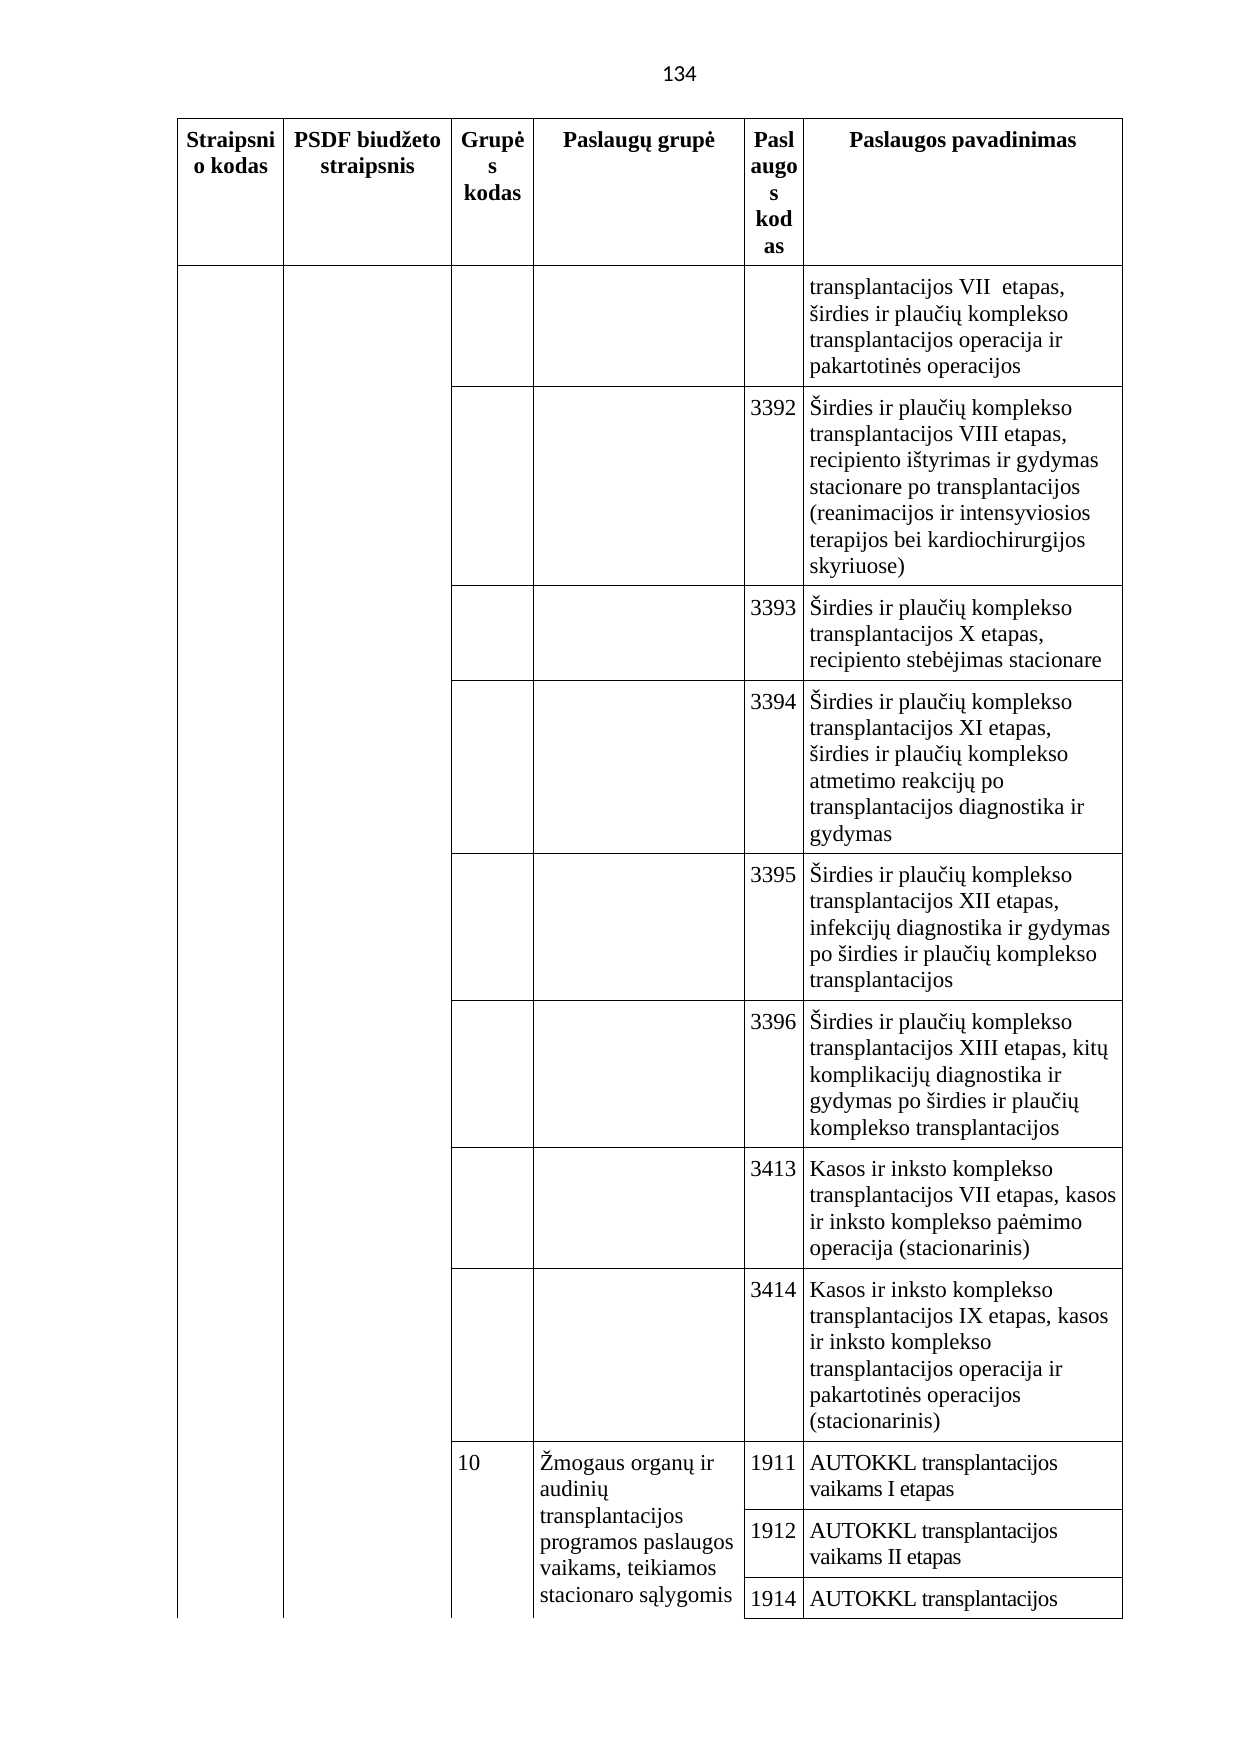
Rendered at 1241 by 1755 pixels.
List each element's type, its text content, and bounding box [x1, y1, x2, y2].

table_cell 1912 [745, 1510, 803, 1577]
table_cell 3396 [745, 1001, 803, 1147]
table_cell 3393 [745, 586, 803, 680]
table_cell Širdies ir plaučių komplekso transplantacijos XII etapas, infekcijų diagnostika ir gydymas po širdies ir plaučių komplekso transplantacijos [804, 854, 1122, 1000]
table_cell [452, 1509, 533, 1577]
table_cell [178, 1577, 283, 1618]
table_cell AUTOKKL transplantacijos vaikams I etapas [804, 1442, 1122, 1509]
table_cell [452, 586, 533, 680]
table_cell [178, 1000, 283, 1147]
table_header Paslaugų grupė [534, 119, 744, 265]
table_header Grupės kodas [452, 119, 533, 265]
table_cell 3413 [745, 1148, 803, 1268]
table_cell [284, 680, 451, 853]
table_cell [284, 1509, 451, 1577]
table_cell [534, 586, 744, 680]
table_cell [452, 1577, 533, 1618]
table_cell [284, 1441, 451, 1509]
table_cell 3414 [745, 1269, 803, 1441]
table_cell [284, 1147, 451, 1268]
table_cell Kasos ir inksto komplekso transplantacijos IX etapas, kasos ir inksto komplekso transplantacijos operacija ir pakartotinės operacijos (stacionarinis) [804, 1269, 1122, 1441]
table_cell [452, 681, 533, 853]
table_cell 1914 [745, 1578, 803, 1618]
table_cell [178, 1441, 283, 1509]
table_cell [534, 1148, 744, 1268]
table_header Paslaugos pavadinimas [804, 119, 1122, 265]
table_cell [284, 1577, 451, 1618]
table_cell [284, 1000, 451, 1147]
table_cell Širdies ir plaučių komplekso transplantacijos X etapas, recipiento stebėjimas stacionare [804, 586, 1122, 680]
table_cell [534, 387, 744, 585]
table_cell 3394 [745, 681, 803, 853]
table_cell [178, 680, 283, 853]
table_cell [534, 854, 744, 1000]
table_cell 10 [452, 1442, 533, 1509]
table_cell [178, 853, 283, 1000]
table_header Paslaugos kodas [745, 119, 803, 265]
table_cell [178, 1509, 283, 1577]
table_cell [534, 681, 744, 853]
table_cell [178, 585, 283, 680]
table_cell [534, 266, 744, 386]
table_cell Kasos ir inksto komplekso transplantacijos VII etapas, kasos ir inksto komplekso paėmimo operacija (stacionarinis) [804, 1148, 1122, 1268]
table_cell transplantacijos VII etapas, širdies ir plaučių komplekso transplantacijos operacija ir pakartotinės operacijos [804, 266, 1122, 386]
table_cell Širdies ir plaučių komplekso transplantacijos VIII etapas, recipiento ištyrimas ir gydymas stacionare po transplantacijos (reanimacijos ir intensyviosios terapijos bei kardiochirurgijos skyriuose) [804, 387, 1122, 585]
table_cell AUTOKKL transplantacijos [804, 1578, 1122, 1618]
table_cell Širdies ir plaučių komplekso transplantacijos XI etapas, širdies ir plaučių komplekso atmetimo reakcijų po transplantacijos diagnostika ir gydymas [804, 681, 1122, 853]
table_cell [534, 1269, 744, 1441]
table_cell [284, 386, 451, 585]
table_cell [284, 1268, 451, 1441]
table_header Straipsnio kodas [178, 119, 283, 265]
table_cell [452, 854, 533, 1000]
table_cell [452, 266, 533, 386]
table_cell Širdies ir plaučių komplekso transplantacijos XIII etapas, kitų komplikacijų diagnostika ir gydymas po širdies ir plaučių komplekso transplantacijos [804, 1001, 1122, 1147]
table_cell [452, 1001, 533, 1147]
table_cell 3392 [745, 387, 803, 585]
table_cell 1911 [745, 1442, 803, 1509]
table_cell 3395 [745, 854, 803, 1000]
table_cell [452, 387, 533, 585]
table_cell [284, 266, 451, 386]
table_cell [178, 386, 283, 585]
table_header PSDF biudžeto straipsnis [284, 119, 451, 265]
table_cell [178, 1147, 283, 1268]
table_cell [452, 1269, 533, 1441]
table_cell Žmogaus organų ir audinių transplantacijos programos paslaugos vaikams, teikiamos stacionaro sąlygomis [534, 1442, 744, 1618]
table_cell [178, 1268, 283, 1441]
table_cell [178, 266, 283, 386]
table_cell [452, 1148, 533, 1268]
table_cell AUTOKKL transplantacijos vaikams II etapas [804, 1510, 1122, 1577]
table_cell [284, 853, 451, 1000]
table_cell [284, 585, 451, 680]
table_cell [745, 266, 803, 386]
table_cell [534, 1001, 744, 1147]
